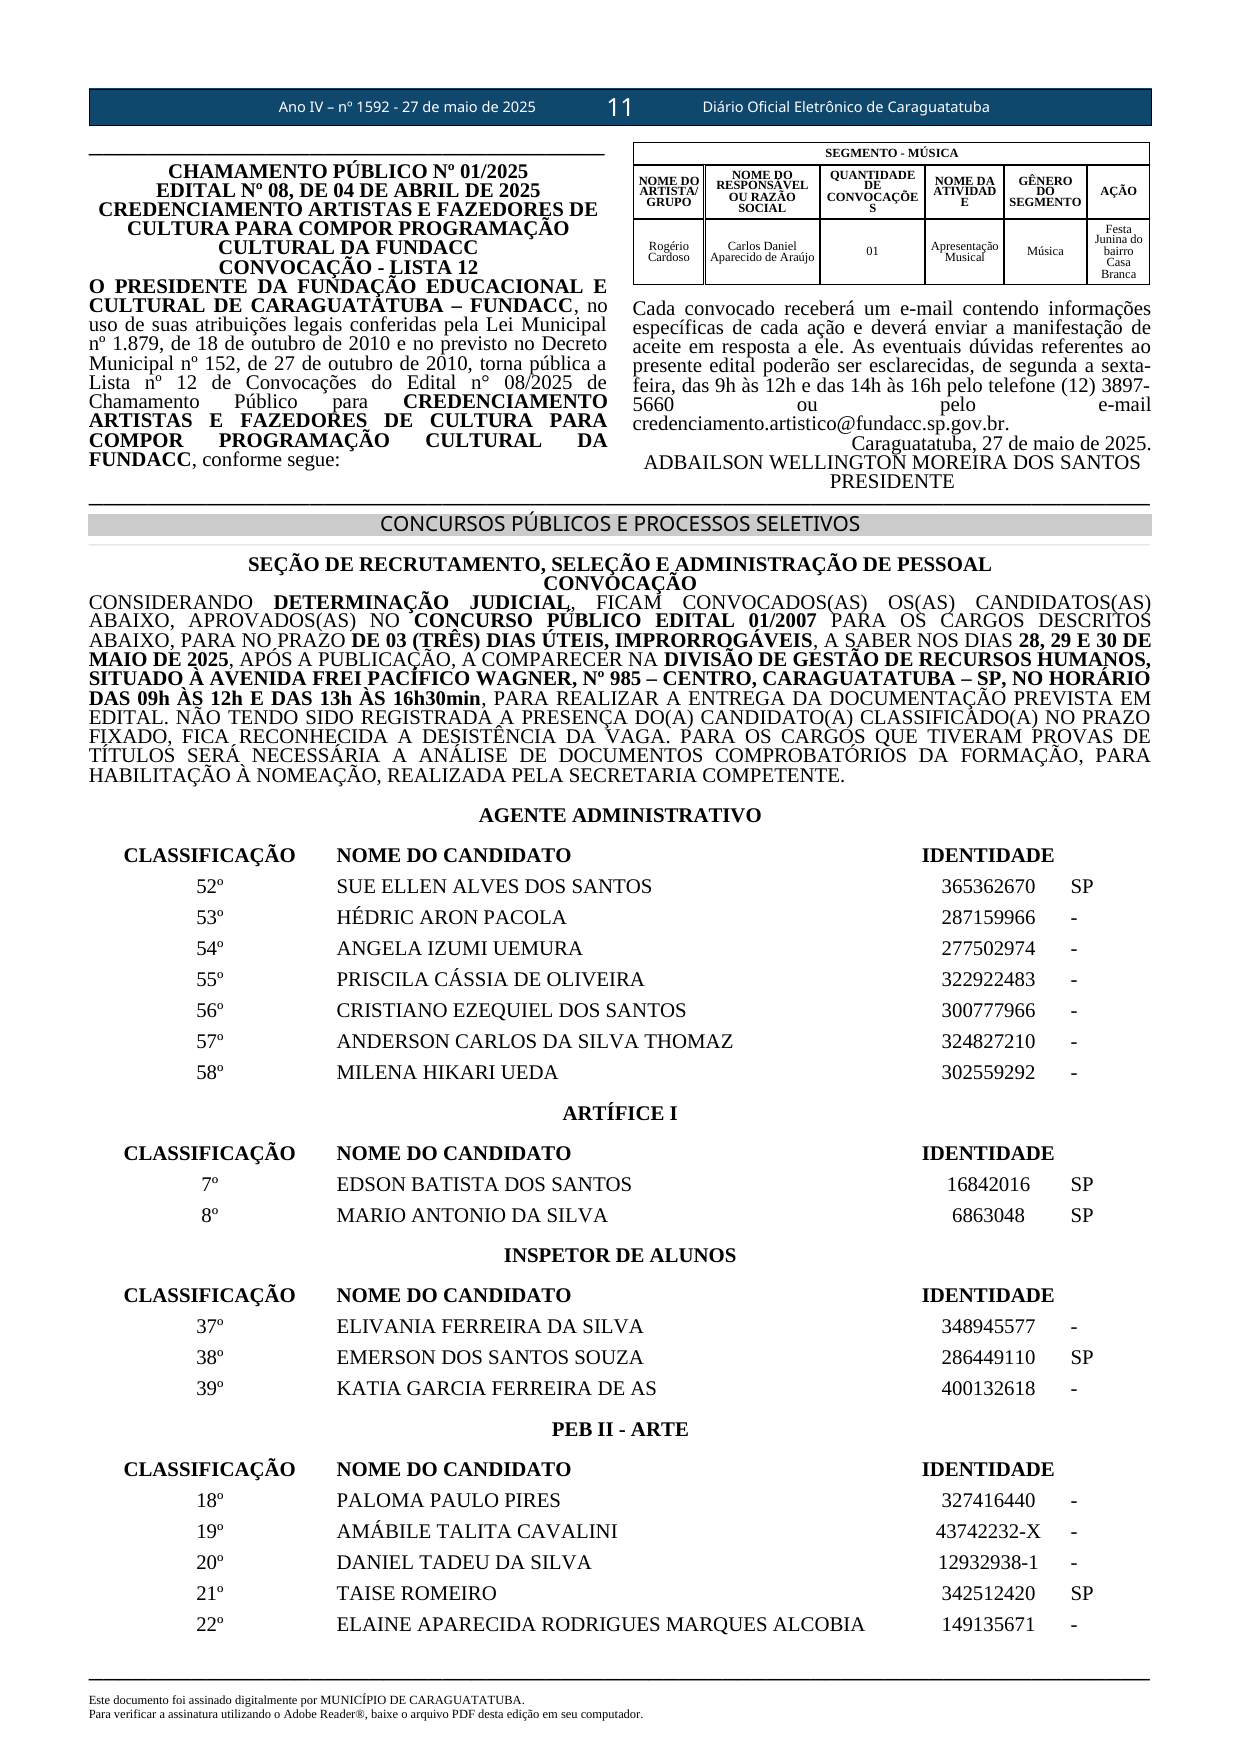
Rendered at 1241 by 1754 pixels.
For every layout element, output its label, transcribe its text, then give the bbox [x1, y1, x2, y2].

table_cell 348945577 [912, 1313, 1064, 1343]
table_cell HÉDRIC ARON PACOLA [331, 903, 912, 934]
table_cell TAISE ROMEIRO [331, 1579, 912, 1610]
table_cell ANGELA IZUMI UEMURA [331, 934, 912, 965]
table_cell 8º [89, 1201, 331, 1232]
table_cell NOME DA ATIVIDADE [926, 166, 1003, 218]
table_cell CRISTIANO EZEQUIEL DOS SANTOS [331, 996, 912, 1027]
table_cell ANDERSON CARLOS DA SILVA THOMAZ [331, 1028, 912, 1058]
text INSPETOR DE ALUNOS [88, 1247, 1152, 1267]
text PRESIDENTE [632, 473, 1152, 493]
table_header [1064, 1440, 1152, 1486]
table_cell - [1064, 1313, 1152, 1343]
table_header NOME DO CANDIDATO [331, 826, 912, 872]
text ──────────────────────────────────────────────────────────────────────── [88, 536, 1152, 556]
text EDITAL Nº 08, DE 04 DE ABRIL DE 2025 CREDENCIAMENTO ARTISTAS E FAZEDORES DE CULTURA PARA COMPOR PROGRAMAÇÃO CULTURAL DA FUNDACC [88, 182, 608, 259]
table_cell - [1064, 1610, 1152, 1641]
table_cell 149135671 [912, 1610, 1064, 1641]
table_cell GÊNERO DO SEGMENTO [1005, 166, 1086, 218]
table_cell 38º [89, 1344, 331, 1374]
table_header IDENTIDADE [912, 1440, 1064, 1486]
table_header IDENTIDADE [912, 1267, 1064, 1312]
table_cell 12932938-1 [912, 1548, 1064, 1579]
table_header [1064, 1267, 1152, 1312]
text CONVOCAÇÃO - LISTA 12 [88, 259, 608, 278]
table_cell 39º [89, 1375, 331, 1406]
table_cell Festa Junina do bairro Casa Branca [1088, 220, 1149, 284]
table_cell 37º [89, 1313, 331, 1343]
table_cell EDSON BATISTA DOS SANTOS [331, 1170, 912, 1201]
table_cell 302559292 [912, 1059, 1064, 1089]
text CONVOCAÇÃO [88, 575, 1152, 594]
table_header IDENTIDADE [912, 826, 1064, 872]
table_cell 286449110 [912, 1344, 1064, 1374]
table_cell EMERSON DOS SANTOS SOUZA [331, 1344, 912, 1374]
table_cell MILENA HIKARI UEDA [331, 1059, 912, 1089]
text CONCURSOS PÚBLICOS E PROCESSOS SELETIVOS [88, 514, 1152, 536]
text PEB II - ARTE [88, 1421, 1152, 1440]
table_cell KATIA GARCIA FERREIRA DE AS [331, 1375, 912, 1406]
text ──────────────────────────────────────────────────────────────────────── [88, 493, 1152, 514]
table_cell AMÁBILE TALITA CAVALINI [331, 1517, 912, 1548]
table_cell PALOMA PAULO PIRES [331, 1486, 912, 1517]
table_header NOME DO CANDIDATO [331, 1440, 912, 1486]
table_cell 43742232-X [912, 1517, 1064, 1548]
table_cell 277502974 [912, 934, 1064, 965]
table_cell SUE ELLEN ALVES DOS SANTOS [331, 872, 912, 903]
table_cell 22º [89, 1610, 331, 1641]
table_cell SP [1064, 1344, 1152, 1374]
table_header NOME DO CANDIDATO [331, 1267, 912, 1312]
text ─────────────────────────────────── [88, 142, 608, 163]
table_cell - [1064, 1028, 1152, 1058]
table_cell NOME DO ARTISTA/GRUPO [634, 166, 703, 218]
table_cell 327416440 [912, 1486, 1064, 1517]
table_cell - [1064, 1059, 1152, 1089]
text AGENTE ADMINISTRATIVO [88, 807, 1152, 826]
table_cell QUANTIDADE DE CONVOCAÇÕES [821, 166, 924, 218]
text ARTÍFICE I [88, 1105, 1152, 1124]
table_cell 287159966 [912, 903, 1064, 934]
text CONSIDERANDO DETERMINAÇÃO JUDICIAL, FICAM CONVOCADOS(AS) OS(AS) CANDIDATOS(AS) ABAIXO, APROVADOS(AS) NO CONCURSO PÚBLICO EDITAL 01/2007 PARA OS CARGOS DESCRITOS ABAIXO, PARA NO PRAZO DE 03 (TRÊS) DIAS ÚTEIS, IMPRORROGÁVEIS, A SABER NOS DIAS 28, 29 E 30 DE MAIO DE 2025, APÓS A PUBLICAÇÃO, A COMPARECER NA DIVISÃO DE GESTÃO DE RECURSOS HUMANOS, SITUADO À AVENIDA FREI PACÍFICO WAGNER, Nº 985 – CENTRO, CARAGUATATUBA – SP, NO HORÁRIO DAS 09h ÀS 12h E DAS 13h ÀS 16h30min, PARA REALIZAR A ENTREGA DA DOCUMENTAÇÃO PREVISTA EM EDITAL. NÃO TENDO SIDO REGISTRADA A PRESENÇA DO(A) CANDIDATO(A) CLASSIFICADO(A) NO PRAZO FIXADO, FICA RECONHECIDA A DESISTÊNCIA DA VAGA. PARA OS CARGOS QUE TIVERAM PROVAS DE TÍTULOS SERÁ NECESSÁRIA A ANÁLISE DE DOCUMENTOS COMPROBATÓRIOS DA FORMAÇÃO, PARA HABILITAÇÃO À NOMEAÇÃO, REALIZADA PELA SECRETARIA COMPETENTE. [88, 594, 1152, 787]
table_cell 19º [89, 1517, 331, 1548]
table_header SEGMENTO - MÚSICA [634, 143, 1149, 164]
table_cell 300777966 [912, 996, 1064, 1027]
table_header IDENTIDADE [912, 1124, 1064, 1170]
table_cell SP [1064, 1579, 1152, 1610]
table_cell Música [1005, 220, 1086, 284]
table_cell 324827210 [912, 1028, 1064, 1058]
table_header CLASSIFICAÇÃO [89, 1440, 331, 1486]
table_cell 400132618 [912, 1375, 1064, 1406]
table_cell 16842016 [912, 1170, 1064, 1201]
table_cell 365362670 [912, 872, 1064, 903]
table_cell - [1064, 1517, 1152, 1548]
table_cell SP [1064, 1170, 1152, 1201]
table_cell - [1064, 996, 1152, 1027]
table_cell 54º [89, 934, 331, 965]
text CHAMAMENTO PÚBLICO Nº 01/2025 [88, 163, 608, 182]
table_cell 01 [821, 220, 924, 284]
table_cell ELAINE APARECIDA RODRIGUES MARQUES ALCOBIA [331, 1610, 912, 1641]
table_header [1064, 826, 1152, 872]
table_cell 20º [89, 1548, 331, 1579]
table_cell 53º [89, 903, 331, 934]
table_cell MARIO ANTONIO DA SILVA [331, 1201, 912, 1232]
table_cell 322922483 [912, 965, 1064, 996]
table_cell - [1064, 965, 1152, 996]
table_cell 56º [89, 996, 331, 1027]
table_cell NOME DO RESPONSÁVEL OU RAZÃO SOCIAL [706, 166, 819, 218]
table_cell 342512420 [912, 1579, 1064, 1610]
table_cell 58º [89, 1059, 331, 1089]
text Cada convocado receberá um e-mail contendo informações específicas de cada ação e deverá enviar a manifestação de aceite em resposta a ele. As eventuais dúvidas referentes ao presente edital poderão ser esclarecidas, de segunda a sexta-feira, das 9h às 12h e das 14h às 16h pelo telefone (12) 3897-5660 ou pelo e-mail credenciamento.artistico@fundacc.sp.gov.br. [632, 300, 1152, 435]
table_cell - [1064, 1375, 1152, 1406]
table_header NOME DO CANDIDATO [331, 1124, 912, 1170]
table_cell - [1064, 934, 1152, 965]
table_cell 7º [89, 1170, 331, 1201]
table_header CLASSIFICAÇÃO [89, 826, 331, 872]
table_cell SP [1064, 872, 1152, 903]
table_cell DANIEL TADEU DA SILVA [331, 1548, 912, 1579]
table_cell - [1064, 1486, 1152, 1517]
text Caraguatatuba, 27 de maio de 2025. [632, 435, 1152, 454]
table_cell Carlos Daniel Aparecido de Araújo [706, 220, 819, 284]
table_cell - [1064, 903, 1152, 934]
table_cell PRISCILA CÁSSIA DE OLIVEIRA [331, 965, 912, 996]
table_header [1064, 1124, 1152, 1170]
table_cell 18º [89, 1486, 331, 1517]
text O PRESIDENTE DA FUNDAÇÃO EDUCACIONAL E CULTURAL DE CARAGUATATUBA – FUNDACC, no uso de suas atribuições legais conferidas pela Lei Municipal nº 1.879, de 18 de outubro de 2010 e no previsto no Decreto Municipal nº 152, de 27 de outubro de 2010, torna pública a Lista nº 12 de Convocações do Edital n° 08/2025 de Chamamento Público para CREDENCIAMENTO ARTISTAS E FAZEDORES DE CULTURA PARA COMPOR PROGRAMAÇÃO CULTURAL DA FUNDACC, conforme segue: [88, 278, 608, 471]
text ADBAILSON WELLINGTON MOREIRA DOS SANTOS [632, 454, 1152, 473]
table_cell 57º [89, 1028, 331, 1058]
table_cell ELIVANIA FERREIRA DA SILVA [331, 1313, 912, 1343]
table_cell 21º [89, 1579, 331, 1610]
table_cell 55º [89, 965, 331, 996]
table_cell 6863048 [912, 1201, 1064, 1232]
table_cell SP [1064, 1201, 1152, 1232]
text SEÇÃO DE RECRUTAMENTO, SELEÇÃO E ADMINISTRAÇÃO DE PESSOAL [88, 556, 1152, 575]
table_cell 52º [89, 872, 331, 903]
table_cell - [1064, 1548, 1152, 1579]
table_header CLASSIFICAÇÃO [89, 1124, 331, 1170]
table_cell Apresentação Musical [926, 220, 1003, 284]
table_header CLASSIFICAÇÃO [89, 1267, 331, 1312]
table_cell Rogério Cardoso [634, 220, 703, 284]
table_cell AÇÃO [1088, 166, 1149, 218]
